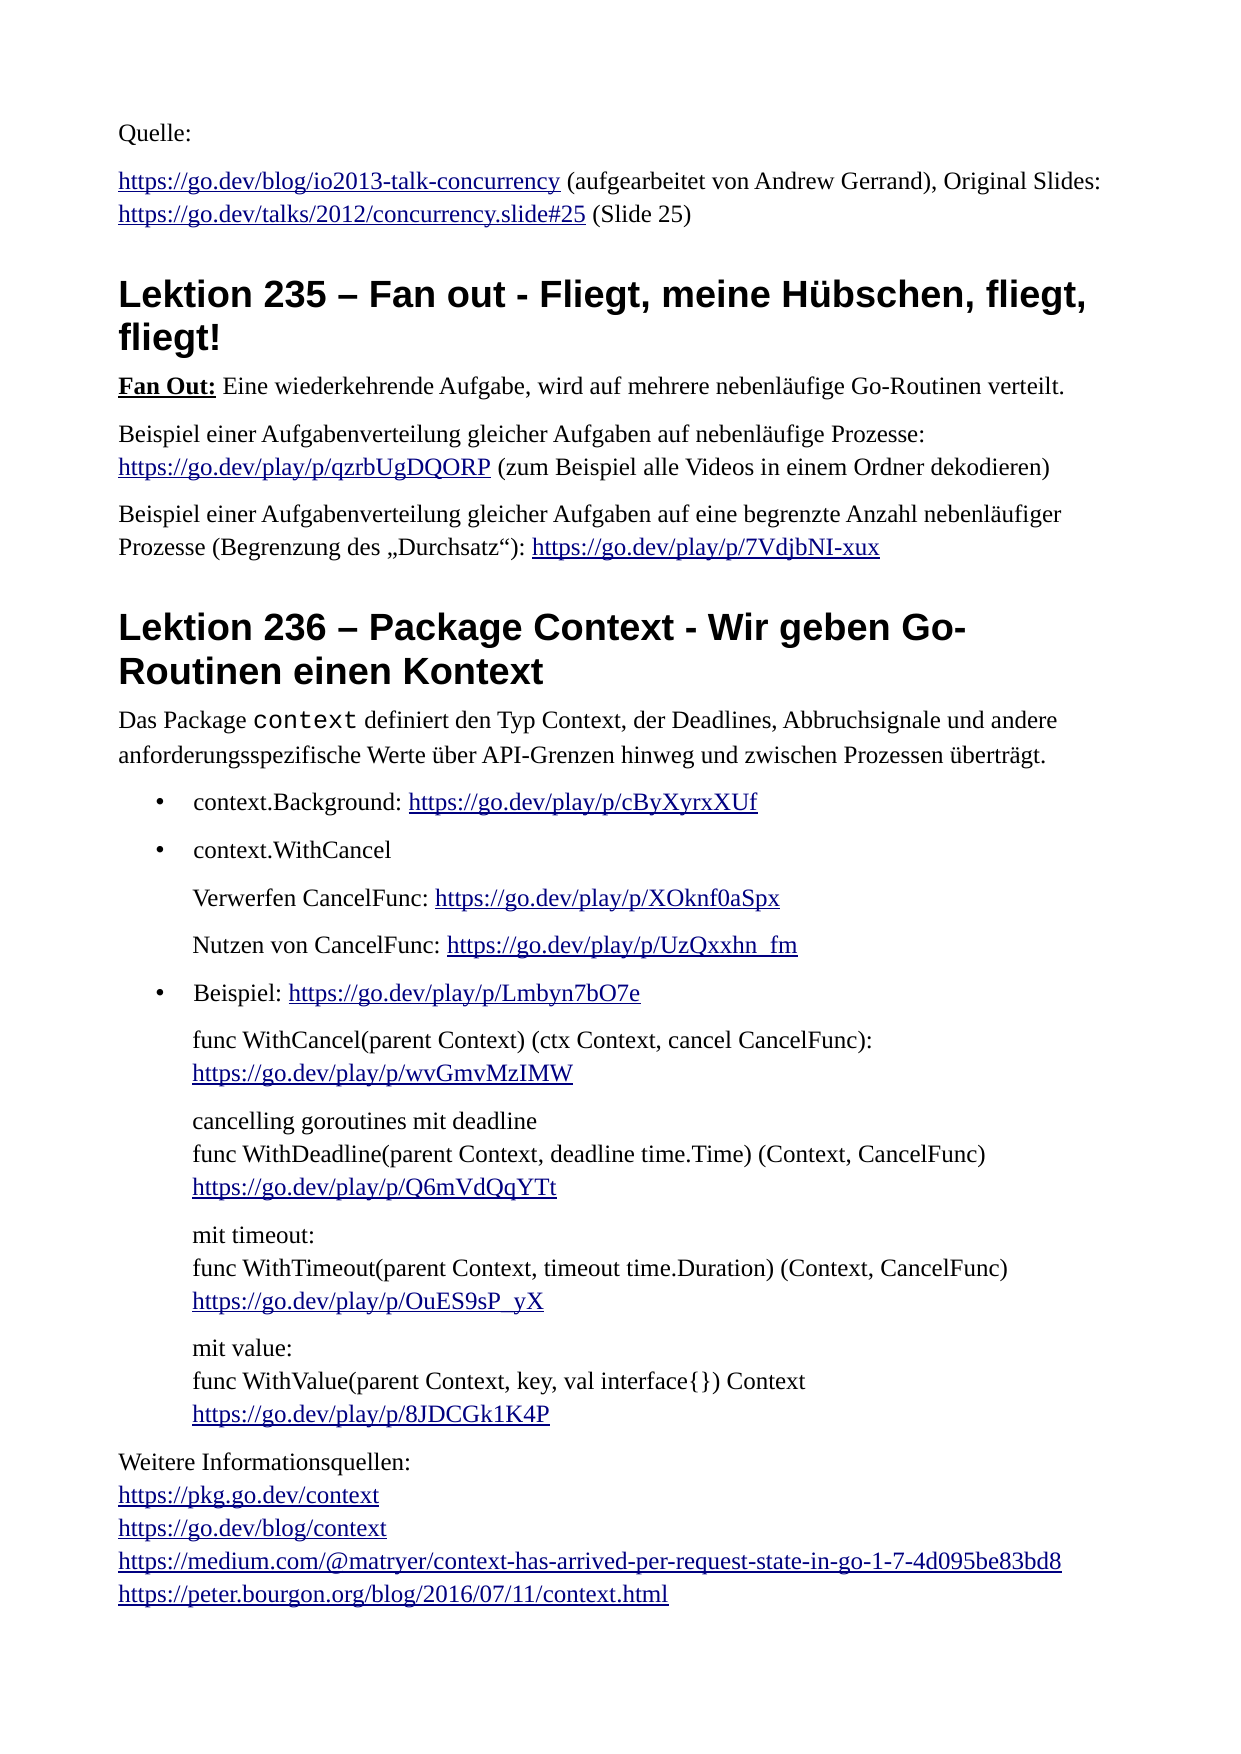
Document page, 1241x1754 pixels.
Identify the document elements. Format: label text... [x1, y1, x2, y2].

list context.WithCancel [156, 835, 1122, 864]
text Nutzen von CancelFunc: https://go.dev/play/p/UzQxxhn_fm [118, 930, 1122, 959]
text https://go.dev/blog/io2013-talk-concurrency (aufgearbeitet von Andrew Gerrand), Original Slides: https://go.dev/talks/2012/concurrency.slide#25 (Slide 25) [118, 166, 1122, 227]
text Verwerfen CancelFunc: https://go.dev/play/p/XOknf0aSpx [118, 883, 1122, 911]
subtitle Lektion 236 – Package Context - Wir geben Go-Routinen einen Kontext [118, 605, 1122, 692]
text cancelling goroutines mit deadline func WithDeadline(parent Context, deadline time.Time) (Context, CancelFunc) https://go.dev/play/p/Q6mVdQqYTt [118, 1106, 1122, 1201]
text mit value: func WithValue(parent Context, key, val interface{}) Context https://go.dev/play/p/8JDCGk1K4P [118, 1333, 1122, 1428]
list Beispiel: https://go.dev/play/p/Lmbyn7bO7e [156, 978, 1122, 1007]
text mit timeout: func WithTimeout(parent Context, timeout time.Duration) (Context, CancelFunc) https://go.dev/play/p/OuES9sP_yX [118, 1220, 1122, 1314]
text Quelle: [118, 118, 1122, 147]
text Beispiel einer Aufgabenverteilung gleicher Aufgaben auf nebenläufige Prozesse: https://go.dev/play/p/qzrbUgDQORP (zum Beispiel alle Videos in einem Ordner dekodieren) [118, 419, 1122, 481]
text Beispiel einer Aufgabenverteilung gleicher Aufgaben auf eine begrenzte Anzahl nebenläufiger Prozesse (Begrenzung des „Durchsatz“): https://go.dev/play/p/7VdjbNI-xux [118, 499, 1122, 561]
subtitle Lektion 235 – Fan out - Fliegt, meine Hübschen, fliegt, fliegt! [118, 271, 1122, 359]
text Fan Out: Eine wiederkehrende Aufgabe, wird auf mehrere nebenläufige Go-Routinen verteilt. [118, 371, 1122, 400]
text func WithCancel(parent Context) (ctx Context, cancel CancelFunc): https://go.dev/play/p/wvGmvMzIMW [118, 1026, 1122, 1087]
list context.Background: https://go.dev/play/p/cByXyrxXUf [156, 787, 1122, 816]
text Das Package context definiert den Typ Context, der Deadlines, Abbruchsignale und andere anforderungsspezifische Werte über API-Grenzen hinweg und zwischen Prozessen überträgt. [118, 705, 1122, 769]
text Weitere Informationsquellen: https://pkg.go.dev/context https://go.dev/blog/context https://medium.com/@matryer/context-has-arrived-per-request-state-in-go-1-7-4d095be83bd8 https://peter.bourgon.org/blog/2016/07/11/context.html [118, 1447, 1122, 1608]
